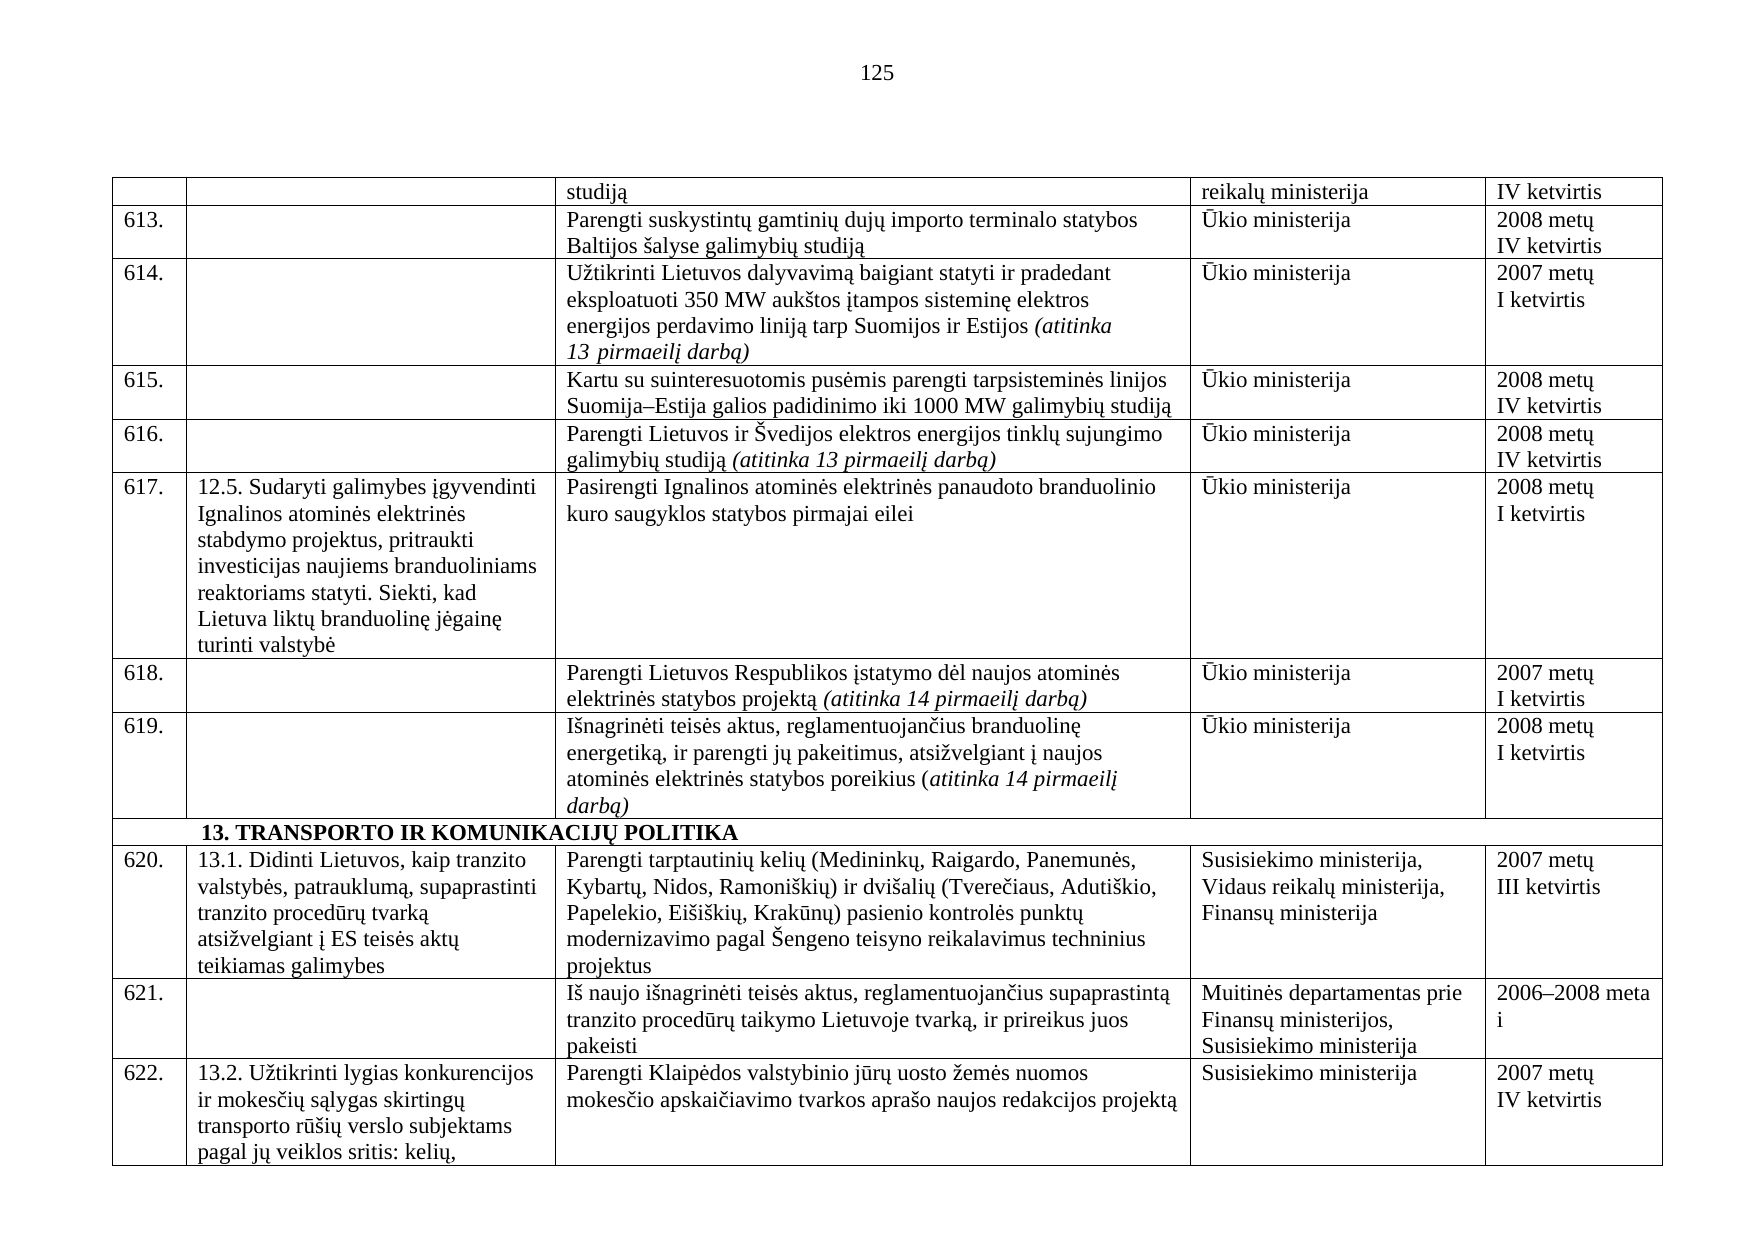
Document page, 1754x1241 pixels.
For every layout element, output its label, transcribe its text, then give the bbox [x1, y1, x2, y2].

table_cell Kartu su suinteresuotomis pusėmis parengti tarpsisteminės linijos Suomija–Estija galios padidinimo iki 1000 MW galimybių studiją [556, 366, 1190, 418]
table_cell Ūkio ministerija [1191, 473, 1485, 658]
table_cell [187, 979, 555, 1058]
table_cell 12.5. Sudaryti galimybes įgyvendinti Ignalinos atominės elektrinės stabdymo projektus, pritraukti investicijas naujiems branduoliniams reaktoriams statyti. Siekti, kad Lietuva liktų branduolinę jėgainę turinti valstybė [187, 473, 555, 658]
table_cell 2008 metų IV ketvirtis [1486, 366, 1662, 418]
table_cell Parengti Klaipėdos valstybinio jūrų uosto žemės nuomos mokesčio apskaičiavimo tvarkos aprašo naujos redakcijos projektą [556, 1059, 1190, 1165]
table_cell Ūkio ministerija [1191, 366, 1485, 418]
table_cell [187, 366, 555, 418]
table_cell studiją [556, 178, 1190, 204]
table_cell 617. [113, 473, 186, 658]
table_cell 2007 metų III ketvirtis [1486, 846, 1662, 978]
table_cell 2007 metų I ketvirtis [1486, 259, 1662, 365]
table_cell 621. [113, 979, 186, 1058]
table_cell [187, 259, 555, 365]
table_cell [187, 178, 555, 204]
table_cell Muitinės departamentas prie Finansų ministerijos, Susisiekimo ministerija [1191, 979, 1485, 1058]
table_cell 2007 metų I ketvirtis [1486, 659, 1662, 712]
table_cell Užtikrinti Lietuvos dalyvavimą baigiant statyti ir pradedant eksploatuoti 350 MW aukštos įtampos sisteminę elektros energijos perdavimo liniją tarp Suomijos ir Estijos (atitinka 13 pirmaeilį darbą) [556, 259, 1190, 365]
table_cell Ūkio ministerija [1191, 259, 1485, 365]
table_cell Parengti tarptautinių kelių (Medininkų, Raigardo, Panemunės, Kybartų, Nidos, Ramoniškių) ir dvišalių (Tverečiaus, Adutiškio, Papelekio, Eišiškių, Krakūnų) pasienio kontrolės punktų modernizavimo pagal Šengeno teisyno reikalavimus techninius projektus [556, 846, 1190, 978]
table_cell 2008 metų IV ketvirtis [1486, 206, 1662, 258]
table_cell 2008 metų I ketvirtis [1486, 473, 1662, 658]
table_cell [187, 659, 555, 712]
table_cell Ūkio ministerija [1191, 659, 1485, 712]
table_cell 2006–2008 metai [1486, 979, 1662, 1058]
table_cell Parengti suskystintų gamtinių dujų importo terminalo statybos Baltijos šalyse galimybių studiją [556, 206, 1190, 258]
table_cell [187, 713, 555, 818]
table_cell 13.2. Užtikrinti lygias konkurencijos ir mokesčių sąlygas skirtingų transporto rūšių verslo subjektams pagal jų veiklos sritis: kelių, [187, 1059, 555, 1165]
table_cell Ūkio ministerija [1191, 713, 1485, 818]
table_cell reikalų ministerija [1191, 178, 1485, 204]
table_cell Susisiekimo ministerija, Vidaus reikalų ministerija, Finansų ministerija [1191, 846, 1485, 978]
table_cell Parengti Lietuvos Respublikos įstatymo dėl naujos atominės elektrinės statybos projektą (atitinka 14 pirmaeilį darbą) [556, 659, 1190, 712]
table_cell 619. [113, 713, 186, 818]
table_cell Parengti Lietuvos ir Švedijos elektros energijos tinklų sujungimo galimybių studiją (atitinka 13 pirmaeilį darbą) [556, 420, 1190, 472]
table_cell Susisiekimo ministerija [1191, 1059, 1485, 1165]
table_cell [113, 178, 186, 204]
table_cell 13.1. Didinti Lietuvos, kaip tranzito valstybės, patrauklumą, supaprastinti tranzito procedūrų tvarką atsižvelgiant į ES teisės aktų teikiamas galimybes [187, 846, 555, 978]
table_cell IV ketvirtis [1486, 178, 1662, 204]
table_cell 2008 metų IV ketvirtis [1486, 420, 1662, 472]
table_cell 618. [113, 659, 186, 712]
table_cell [187, 206, 555, 258]
table_cell Ūkio ministerija [1191, 206, 1485, 258]
table_cell 614. [113, 259, 186, 365]
table_cell Ūkio ministerija [1191, 420, 1485, 472]
table_cell 620. [113, 846, 186, 978]
table_cell 616. [113, 420, 186, 472]
table_cell 613. [113, 206, 186, 258]
table_cell Iš naujo išnagrinėti teisės aktus, reglamentuojančius supaprastintą tranzito procedūrų taikymo Lietuvoje tvarką, ir prireikus juos pakeisti [556, 979, 1190, 1058]
table_cell 615. [113, 366, 186, 418]
table_cell 2007 metų IV ketvirtis [1486, 1059, 1662, 1165]
table_cell [187, 420, 555, 472]
table_cell 2008 metų I ketvirtis [1486, 713, 1662, 818]
table_cell Pasirengti Ignalinos atominės elektrinės panaudoto branduolinio kuro saugyklos statybos pirmajai eilei [556, 473, 1190, 658]
table_cell Išnagrinėti teisės aktus, reglamentuojančius branduolinę energetiką, ir parengti jų pakeitimus, atsižvelgiant į naujos atominės elektrinės statybos poreikius (atitinka 14 pirmaeilį darbą) [556, 713, 1190, 818]
table_cell 13. TRANSPORTO IR KOMUNIKACIJŲ POLITIKA [113, 819, 1662, 845]
table_cell 622. [113, 1059, 186, 1165]
